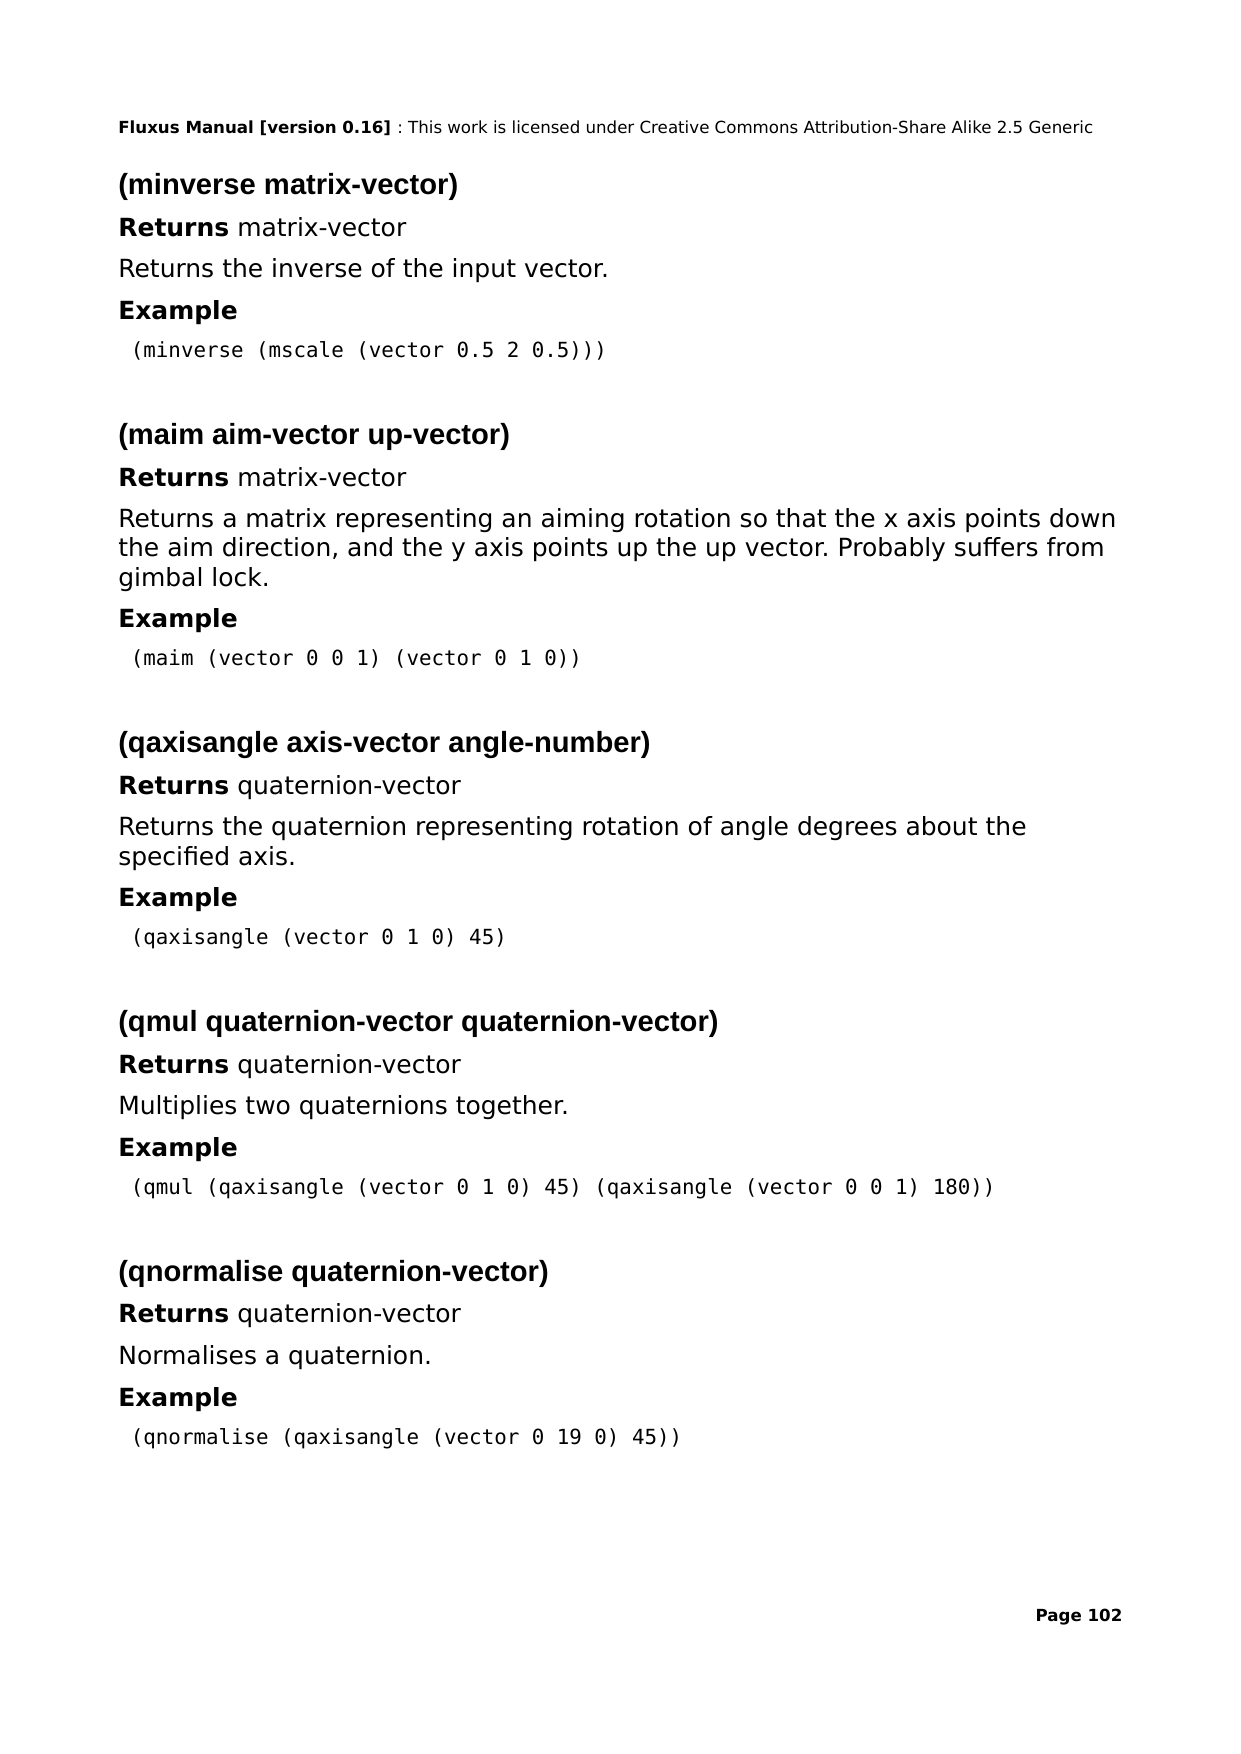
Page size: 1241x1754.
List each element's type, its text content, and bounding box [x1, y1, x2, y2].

subtitle (maim aim-vector up-vector) [118, 417, 1122, 450]
subtitle (qnormalise quaternion-vector) [118, 1254, 1122, 1287]
text (minverse (mscale (vector 0.5 2 0.5))) [118, 338, 1122, 362]
text Normalises a quaternion. [118, 1341, 1122, 1371]
text Example [118, 604, 1122, 634]
text Returns quaternion-vector [118, 1050, 1122, 1079]
text Example [118, 1383, 1122, 1412]
text (qaxisangle (vector 0 1 0) 45) [118, 925, 1122, 949]
subtitle (qaxisangle axis-vector angle-number) [118, 725, 1122, 758]
subtitle (minverse matrix-vector) [118, 167, 1122, 201]
text Returns a matrix representing an aiming rotation so that the x axis points down the aim direction, and the y axis points up the up vector. Probably suffers from gimbal lock. [118, 504, 1122, 592]
text Returns matrix-vector [118, 463, 1122, 492]
text (qmul (qaxisangle (vector 0 1 0) 45) (qaxisangle (vector 0 0 1) 180)) [118, 1175, 1122, 1199]
text Returns quaternion-vector [118, 1300, 1122, 1329]
subtitle (qmul quaternion-vector quaternion-vector) [118, 1004, 1122, 1037]
text Example [118, 883, 1122, 913]
text (qnormalise (qaxisangle (vector 0 19 0) 45)) [118, 1425, 1122, 1449]
text Example [118, 1133, 1122, 1162]
text Example [118, 296, 1122, 326]
text Returns matrix-vector [118, 213, 1122, 242]
text Multiplies two quaternions together. [118, 1092, 1122, 1121]
text Returns quaternion-vector [118, 771, 1122, 800]
text Returns the quaternion representing rotation of angle degrees about the specified axis. [118, 813, 1122, 871]
text Returns the inverse of the input vector. [118, 255, 1122, 284]
text (maim (vector 0 0 1) (vector 0 1 0)) [118, 646, 1122, 670]
